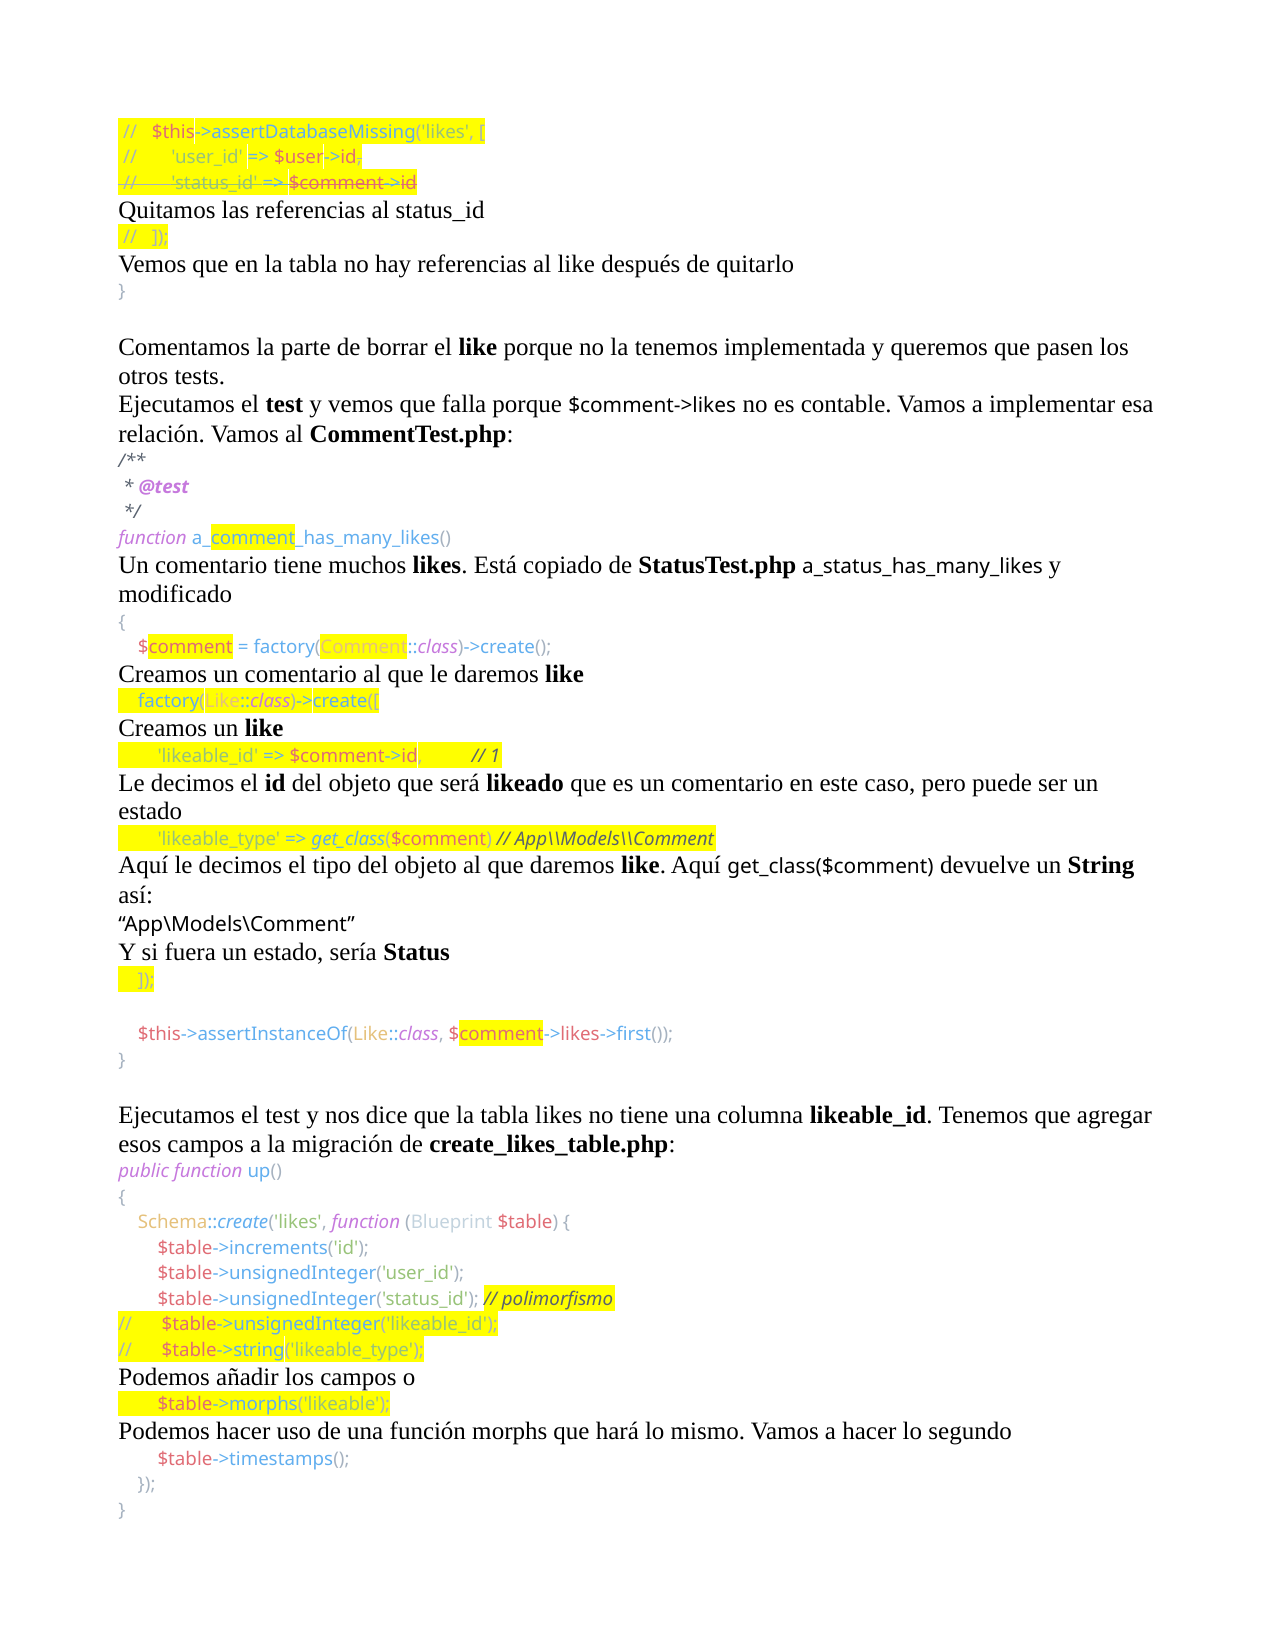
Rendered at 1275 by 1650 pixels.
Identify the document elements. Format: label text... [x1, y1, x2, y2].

text Comentamos la parte de borrar el like porque no la tenemos implementada y queremos que pasen los otros tests. [118, 332, 1157, 389]
text Ejecutamos el test y nos dice que la tabla likes no tiene una columna likeable_id. Tenemos que agregar esos campos a la migración de create_likes_table.php: [118, 1100, 1157, 1158]
text /** * @test */ function a_comment_has_many_likes() Un comentario tiene muchos likes. Está copiado de StatusTest.php a_status_has_many_likes y modificado [118, 448, 1157, 608]
text 'likeable_id' => $comment->id, // 1 Le decimos el id del objeto que será likeado que es un comentario en este caso, pero puede ser un estado [118, 742, 1157, 825]
text “App\Models\Comment” [118, 909, 1157, 937]
text Y si fuera un estado, sería Status [118, 937, 1157, 966]
text { $comment = factory(Comment::class)->create(); Creamos un comentario al que le daremos like factory(Like::class)->create([ Creamos un like [118, 608, 1157, 742]
text 'likeable_type' => get_class($comment) // App\\Models\\Comment Aquí le decimos el tipo del objeto al que daremos like. Aquí get_class($comment) devuelve un String así: [118, 825, 1157, 909]
text $table->timestamps(); }); } [118, 1445, 1157, 1521]
text // ]); Vemos que en la tabla no hay referencias al like después de quitarlo [118, 223, 1157, 278]
text } [118, 278, 1157, 303]
text Ejecutamos el test y vemos que falla porque $comment->likes no es contable. Vamos a implementar esa relación. Vamos al CommentTest.php: [118, 389, 1157, 448]
text Podemos añadir los campos o [118, 1362, 1157, 1391]
text $table->morphs('likeable'); Podemos hacer uso de una función morphs que hará lo mismo. Vamos a hacer lo segundo [118, 1391, 1157, 1445]
text ]); $this->assertInstanceOf(Like::class, $comment->likes->first()); } [118, 966, 1157, 1071]
text public function up() { Schema::create('likes', function (Blueprint $table) { $table->increments('id'); $table->unsignedInteger('user_id'); $table->unsignedInteger('status_id'); // polimorfismo // $table->unsignedInteger('likeable_id'); // $table->string('likeable_type'); [118, 1158, 1157, 1362]
text // $this->assertDatabaseMissing('likes', [ // 'user_id' => $user->id, // 'status_id' => $comment->id Quitamos las referencias al status_id [118, 118, 1157, 223]
